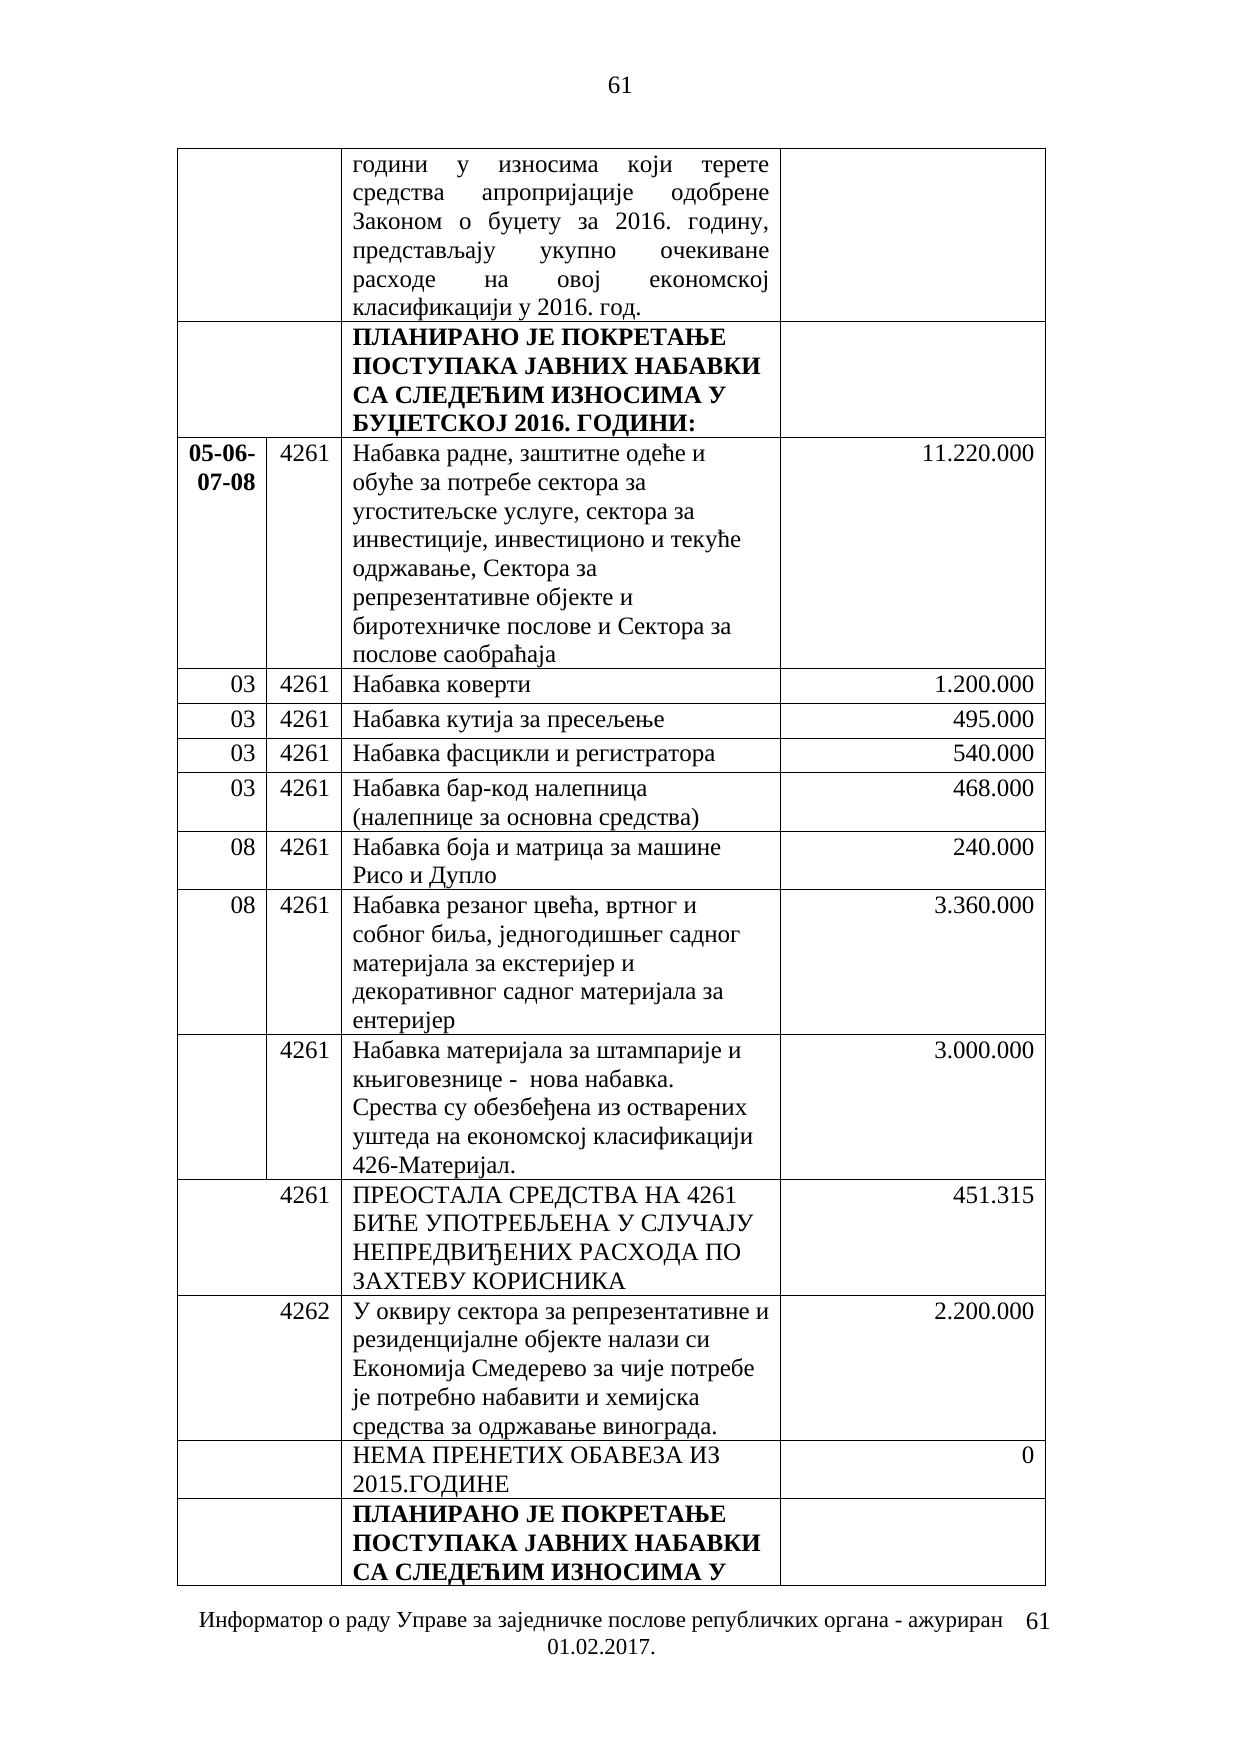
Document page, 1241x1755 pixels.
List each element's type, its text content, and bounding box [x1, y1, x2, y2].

table_cell 03 [178, 704, 266, 737]
table_cell У оквиру сектора за репрезентативне и резиденцијалне објекте налази си Економија Смедерево за чије потребе је потребно набавити и хемијска средства за одржавање винограда. [342, 1296, 780, 1439]
table_cell 2.200.000 [781, 1296, 1045, 1439]
table_cell НЕМА ПРЕНЕТИХ ОБАВЕЗА ИЗ 2015.ГОДИНЕ [342, 1441, 780, 1498]
table_cell ПЛАНИРАНО ЈЕ ПОКРЕТАЊЕ ПОСТУПАКА ЈАВНИХ НАБАВКИ СА СЛЕДЕЋИМ ИЗНОСИМА У БУЏЕТСКОЈ 2016. ГОДИНИ: [342, 322, 780, 437]
table_cell 451.315 [781, 1180, 1045, 1295]
table_cell 0 [781, 1441, 1045, 1498]
table_cell 4261 [267, 704, 341, 737]
table_cell 4261 [267, 832, 341, 889]
table_cell [781, 322, 1045, 437]
table_cell Набавка кутија за пресељење [342, 704, 780, 737]
table_cell 4261 [178, 1180, 341, 1295]
table_cell Набавка коверти [342, 669, 780, 703]
table_cell [781, 1499, 1045, 1585]
table_cell 08 [178, 890, 266, 1034]
table_cell [178, 322, 341, 437]
table_cell 4262 [178, 1296, 341, 1439]
table_cell 03 [178, 773, 266, 831]
table_cell ПЛАНИРАНО ЈЕ ПОКРЕТАЊЕ ПОСТУПАКА ЈАВНИХ НАБАВКИ СА СЛЕДЕЋИМ ИЗНОСИМА У [342, 1499, 780, 1585]
table_cell Набавка бар-код налепница (налепнице за основна средства) [342, 773, 780, 831]
table_cell 08 [178, 832, 266, 889]
table_cell [178, 149, 341, 321]
table_cell 468.000 [781, 773, 1045, 831]
table_cell [781, 149, 1045, 321]
table_cell Набавка радне, заштитне одеће и обуће за потребе сектора за угоститељске услуге, сектора за инвестиције, инвестиционо и текуће одржавање, Сектора за репрезентативне објекте и биротехничке послове и Сектора за послове саобраћаја [342, 438, 780, 668]
table_cell 3.360.000 [781, 890, 1045, 1034]
table_cell Набавка боја и матрица за машине Рисо и Дупло [342, 832, 780, 889]
table_cell 4261 [267, 890, 341, 1034]
table_cell 03 [178, 669, 266, 703]
table_cell 4261 [267, 669, 341, 703]
table_cell [178, 1441, 341, 1498]
table_cell години у износима који терете средства апропријације одобрене Законом о буџету за 2016. годину, представљају укупно очекиване расходе на овој економској класификацији у 2016. год. [342, 149, 780, 321]
table_cell 4261 [267, 739, 341, 772]
table_cell 1.200.000 [781, 669, 1045, 703]
table_cell 3.000.000 [781, 1035, 1045, 1179]
table_cell ПРЕОСТАЛА СРЕДСТВА НА 4261 БИЋЕ УПОТРЕБЉЕНА У СЛУЧАЈУ НЕПРЕДВИЂЕНИХ РАСХОДА ПО ЗАХТЕВУ КОРИСНИКА [342, 1180, 780, 1295]
table_cell Набавка материјала за штампарије и књиговезнице - нова набавка. Срества су обезбеђена из остварених уштеда на економској класификацији 426-Материјал. [342, 1035, 780, 1179]
table_cell 4261 [267, 773, 341, 831]
table_cell 495.000 [781, 704, 1045, 737]
table_cell 03 [178, 739, 266, 772]
table_cell Набавка резаног цвећа, вртног и собног биља, једногодишњег садног материјала за екстеријер и декоративног садног материјала за ентеријер [342, 890, 780, 1034]
table_cell 240.000 [781, 832, 1045, 889]
table_cell Набавка фасцикли и регистратора [342, 739, 780, 772]
table_cell 4261 [267, 1035, 341, 1179]
table_cell 11.220.000 [781, 438, 1045, 668]
table_cell [178, 1499, 341, 1585]
table_cell [178, 1035, 266, 1179]
table_cell 05-06-07-08 [178, 438, 266, 668]
table_cell 540.000 [781, 739, 1045, 772]
table_cell 4261 [267, 438, 341, 668]
